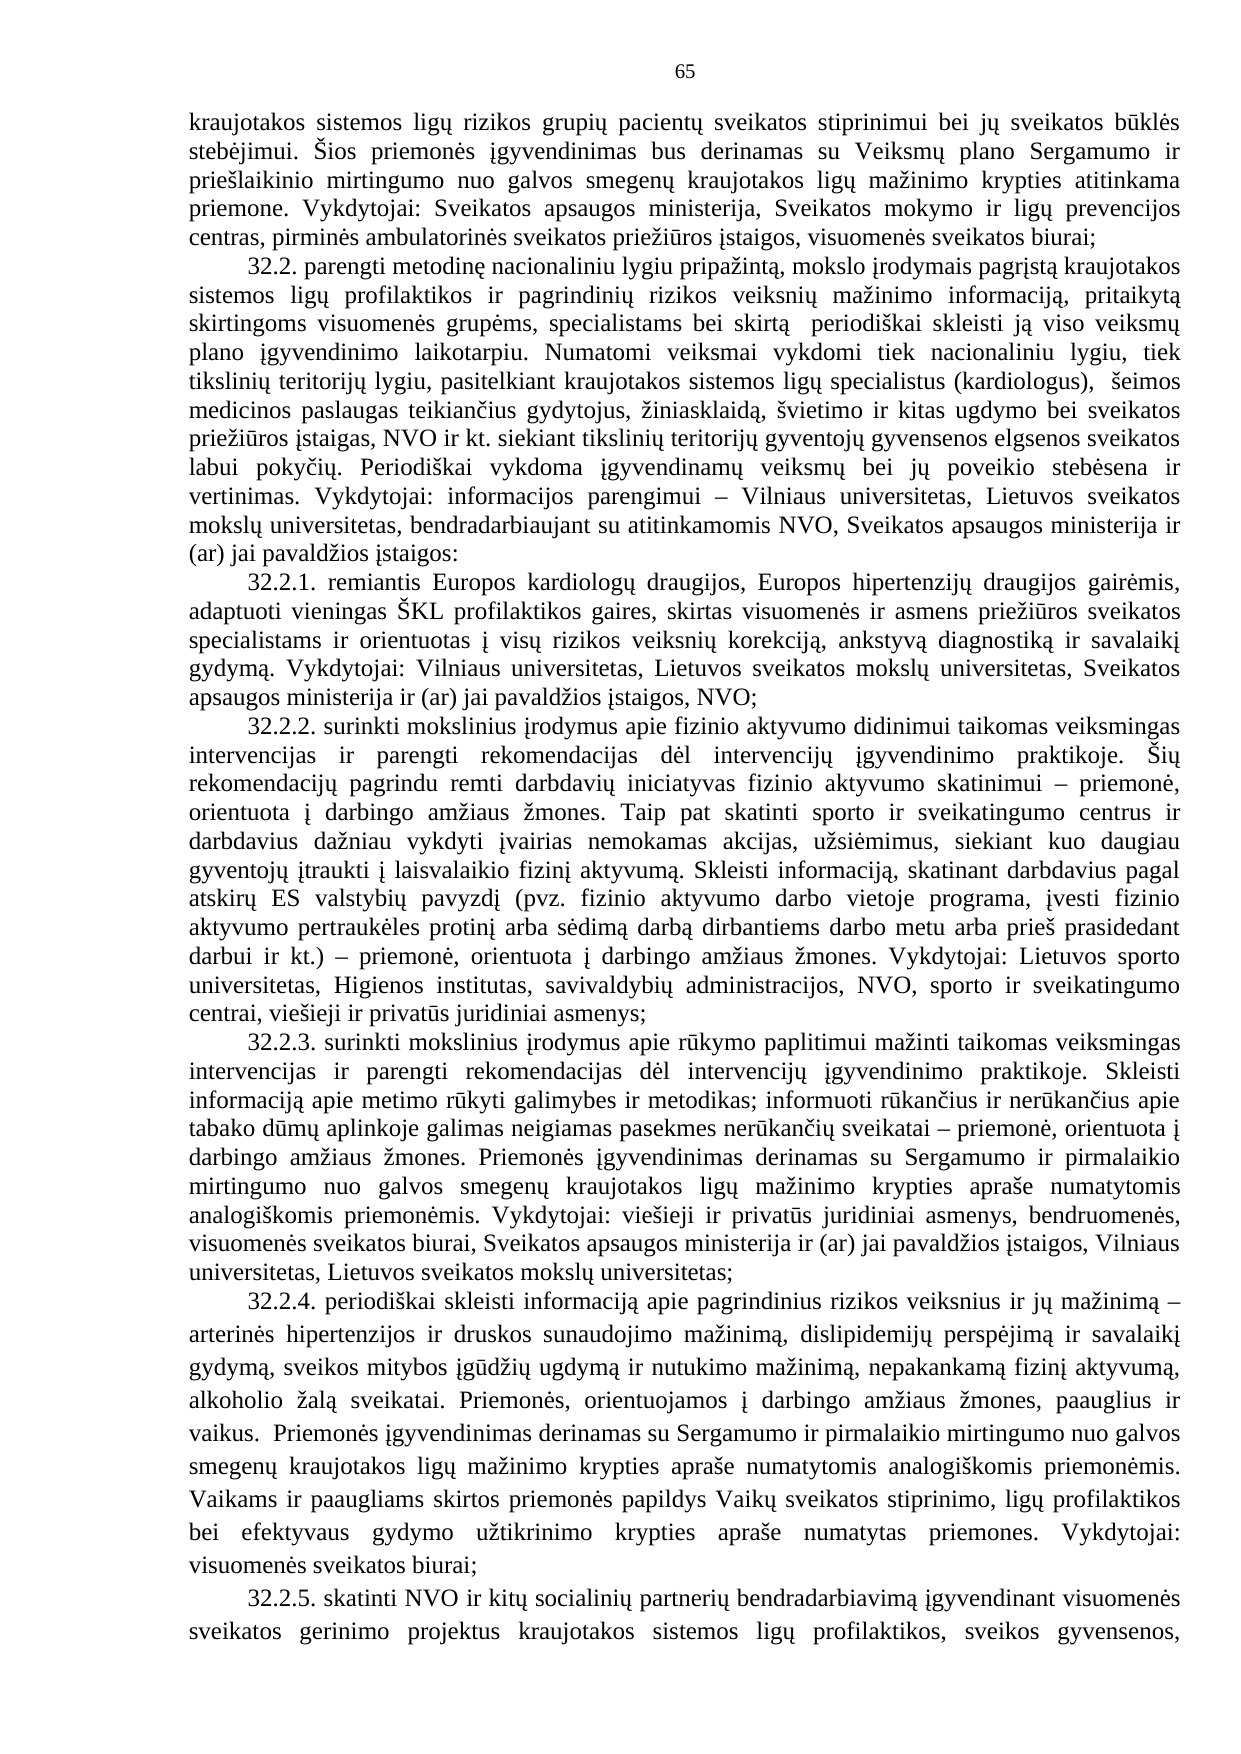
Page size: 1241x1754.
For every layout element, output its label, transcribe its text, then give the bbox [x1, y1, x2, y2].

text 32.2.1. remiantis Europos kardiologų draugijos, Europos hipertenzijų draugijos gairėmis, adaptuoti vieningas ŠKL profilaktikos gaires, skirtas visuomenės ir asmens priežiūros sveikatos specialistams ir orientuotas į visų rizikos veiksnių korekciją, ankstyvą diagnostiką ir savalaikį gydymą. Vykdytojai: Vilniaus universitetas, Lietuvos sveikatos mokslų universitetas, Sveikatos apsaugos ministerija ir (ar) jai pavaldžios įstaigos, NVO; [188, 567, 1181, 711]
text 32.2.3. surinkti mokslinius įrodymus apie rūkymo paplitimui mažinti taikomas veiksmingas intervencijas ir parengti rekomendacijas dėl intervencijų įgyvendinimo praktikoje. Skleisti informaciją apie metimo rūkyti galimybes ir metodikas; informuoti rūkančius ir nerūkančius apie tabako dūmų aplinkoje galimas neigiamas pasekmes nerūkančių sveikatai – priemonė, orientuota į darbingo amžiaus žmones. Priemonės įgyvendinimas derinamas su Sergamumo ir pirmalaikio mirtingumo nuo galvos smegenų kraujotakos ligų mažinimo krypties apraše numatytomis analogiškomis priemonėmis. Vykdytojai: viešieji ir privatūs juridiniai asmenys, bendruomenės, visuomenės sveikatos biurai, Sveikatos apsaugos ministerija ir (ar) jai pavaldžios įstaigos, Vilniaus universitetas, Lietuvos sveikatos mokslų universitetas; [188, 1027, 1181, 1286]
text 32.2.4. periodiškai skleisti informaciją apie pagrindinius rizikos veiksnius ir jų mažinimą – arterinės hipertenzijos ir druskos sunaudojimo mažinimą, dislipidemijų perspėjimą ir savalaikį gydymą, sveikos mitybos įgūdžių ugdymą ir nutukimo mažinimą, nepakankamą fizinį aktyvumą, alkoholio žalą sveikatai. Priemonės, orientuojamos į darbingo amžiaus žmones, paauglius ir vaikus. Priemonės įgyvendinimas derinamas su Sergamumo ir pirmalaikio mirtingumo nuo galvos smegenų kraujotakos ligų mažinimo krypties apraše numatytomis analogiškomis priemonėmis. Vaikams ir paaugliams skirtos priemonės papildys Vaikų sveikatos stiprinimo, ligų profilaktikos bei efektyvaus gydymo užtikrinimo krypties apraše numatytas priemones. Vykdytojai: visuomenės sveikatos biurai; [188, 1286, 1181, 1579]
text 32.2.2. surinkti mokslinius įrodymus apie fizinio aktyvumo didinimui taikomas veiksmingas intervencijas ir parengti rekomendacijas dėl intervencijų įgyvendinimo praktikoje. Šių rekomendacijų pagrindu remti darbdavių iniciatyvas fizinio aktyvumo skatinimui – priemonė, orientuota į darbingo amžiaus žmones. Taip pat skatinti sporto ir sveikatingumo centrus ir darbdavius dažniau vykdyti įvairias nemokamas akcijas, užsiėmimus, siekiant kuo daugiau gyventojų įtraukti į laisvalaikio fizinį aktyvumą. Skleisti informaciją, skatinant darbdavius pagal atskirų ES valstybių pavyzdį (pvz. fizinio aktyvumo darbo vietoje programa, įvesti fizinio aktyvumo pertraukėles protinį arba sėdimą darbą dirbantiems darbo metu arba prieš prasidedant darbui ir kt.) – priemonė, orientuota į darbingo amžiaus žmones. Vykdytojai: Lietuvos sporto universitetas, Higienos institutas, savivaldybių administracijos, NVO, sporto ir sveikatingumo centrai, viešieji ir privatūs juridiniai asmenys; [188, 711, 1181, 1027]
text kraujotakos sistemos ligų rizikos grupių pacientų sveikatos stiprinimui bei jų sveikatos būklės stebėjimui. Šios priemonės įgyvendinimas bus derinamas su Veiksmų plano Sergamumo ir priešlaikinio mirtingumo nuo galvos smegenų kraujotakos ligų mažinimo krypties atitinkama priemone. Vykdytojai: Sveikatos apsaugos ministerija, Sveikatos mokymo ir ligų prevencijos centras, pirminės ambulatorinės sveikatos priežiūros įstaigos, visuomenės sveikatos biurai; [188, 107, 1181, 251]
text 32.2. parengti metodinę nacionaliniu lygiu pripažintą, mokslo įrodymais pagrįstą kraujotakos sistemos ligų profilaktikos ir pagrindinių rizikos veiksnių mažinimo informaciją, pritaikytą skirtingoms visuomenės grupėms, specialistams bei skirtą periodiškai skleisti ją viso veiksmų plano įgyvendinimo laikotarpiu. Numatomi veiksmai vykdomi tiek nacionaliniu lygiu, tiek tikslinių teritorijų lygiu, pasitelkiant kraujotakos sistemos ligų specialistus (kardiologus), šeimos medicinos paslaugas teikiančius gydytojus, žiniasklaidą, švietimo ir kitas ugdymo bei sveikatos priežiūros įstaigas, NVO ir kt. siekiant tikslinių teritorijų gyventojų gyvensenos elgsenos sveikatos labui pokyčių. Periodiškai vykdoma įgyvendinamų veiksmų bei jų poveikio stebėsena ir vertinimas. Vykdytojai: informacijos parengimui – Vilniaus universitetas, Lietuvos sveikatos mokslų universitetas, bendradarbiaujant su atitinkamomis NVO, Sveikatos apsaugos ministerija ir (ar) jai pavaldžios įstaigos: [188, 251, 1181, 567]
text 32.2.5. skatinti NVO ir kitų socialinių partnerių bendradarbiavimą įgyvendinant visuomenės sveikatos gerinimo projektus kraujotakos sistemos ligų profilaktikos, sveikos gyvensenos, [188, 1583, 1181, 1645]
